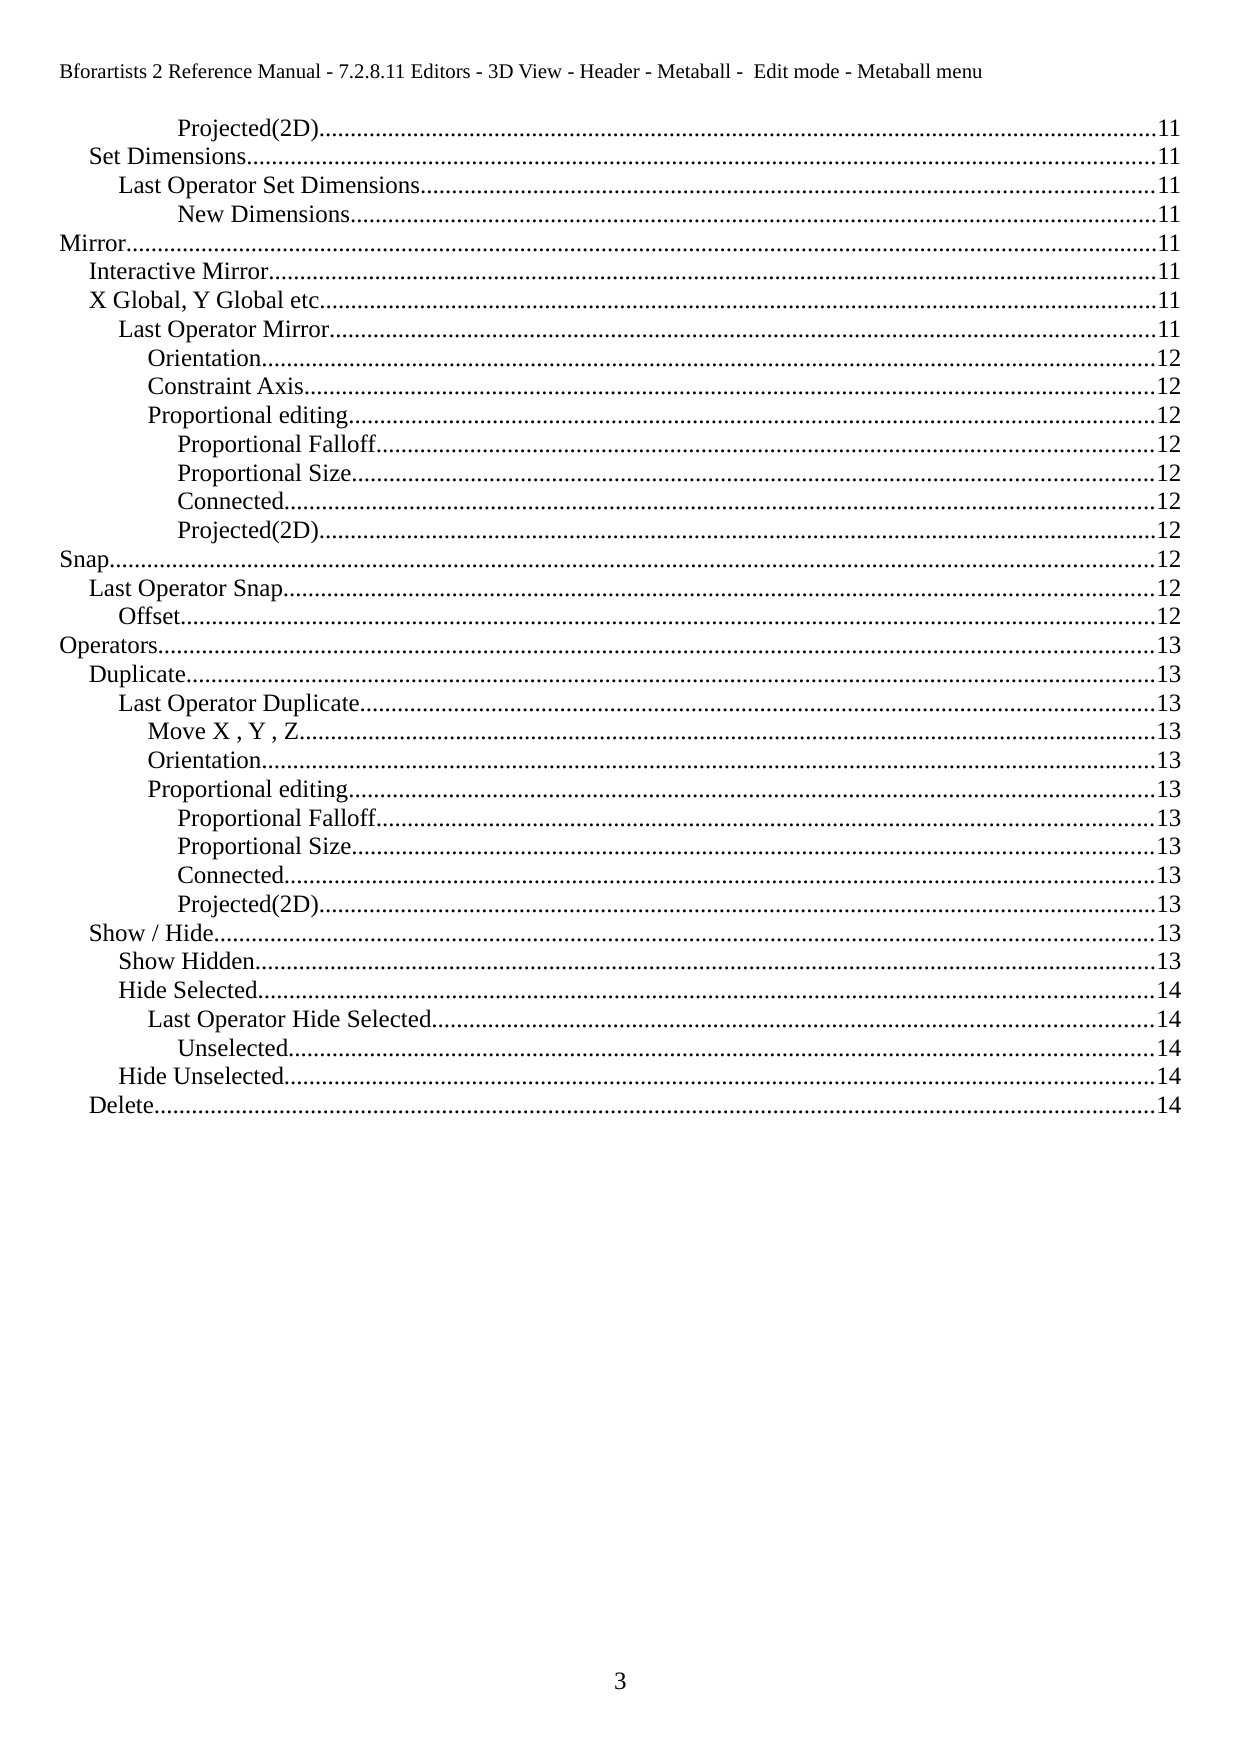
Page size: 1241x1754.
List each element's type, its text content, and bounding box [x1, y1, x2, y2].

text Proportional editing 13 [147, 774, 1181, 803]
text Duplicate 13 [88, 659, 1181, 688]
text Snap 12 [59, 544, 1181, 573]
text Last Operator Mirror 11 [118, 314, 1181, 343]
text Last Operator Snap 12 [88, 573, 1181, 601]
text Constraint Axis 12 [147, 371, 1181, 400]
text Offset 12 [118, 601, 1181, 630]
text Delete 14 [88, 1090, 1181, 1119]
text Connected 12 [177, 486, 1181, 515]
text Proportional Size 13 [177, 831, 1181, 860]
text Operators 13 [59, 630, 1181, 659]
text Projected(2D) 11 [177, 113, 1181, 141]
text Connected 13 [177, 860, 1181, 889]
text Show Hidden 13 [118, 946, 1181, 975]
text Proportional editing 12 [147, 400, 1181, 429]
text Orientation 13 [147, 745, 1181, 774]
text New Dimensions 11 [177, 199, 1181, 228]
text X Global, Y Global etc. 11 [88, 285, 1181, 314]
text Interactive Mirror 11 [88, 256, 1181, 285]
text Proportional Size 12 [177, 458, 1181, 486]
text Projected(2D) 13 [177, 889, 1181, 918]
text Proportional Falloff 13 [177, 803, 1181, 831]
text Orientation 12 [147, 343, 1181, 371]
text Hide Selected 14 [118, 975, 1181, 1004]
text Set Dimensions 11 [88, 141, 1181, 170]
text Last Operator Hide Selected 14 [147, 1004, 1181, 1033]
text Unselected 14 [177, 1033, 1181, 1061]
text Show / Hide 13 [88, 918, 1181, 946]
text Proportional Falloff 12 [177, 429, 1181, 458]
text Last Operator Set Dimensions 11 [118, 170, 1181, 199]
text Projected(2D) 12 [177, 515, 1181, 544]
text Hide Unselected 14 [118, 1061, 1181, 1090]
text Mirror 11 [59, 228, 1181, 256]
text Last Operator Duplicate 13 [118, 688, 1181, 716]
text Move X , Y , Z 13 [147, 716, 1181, 745]
